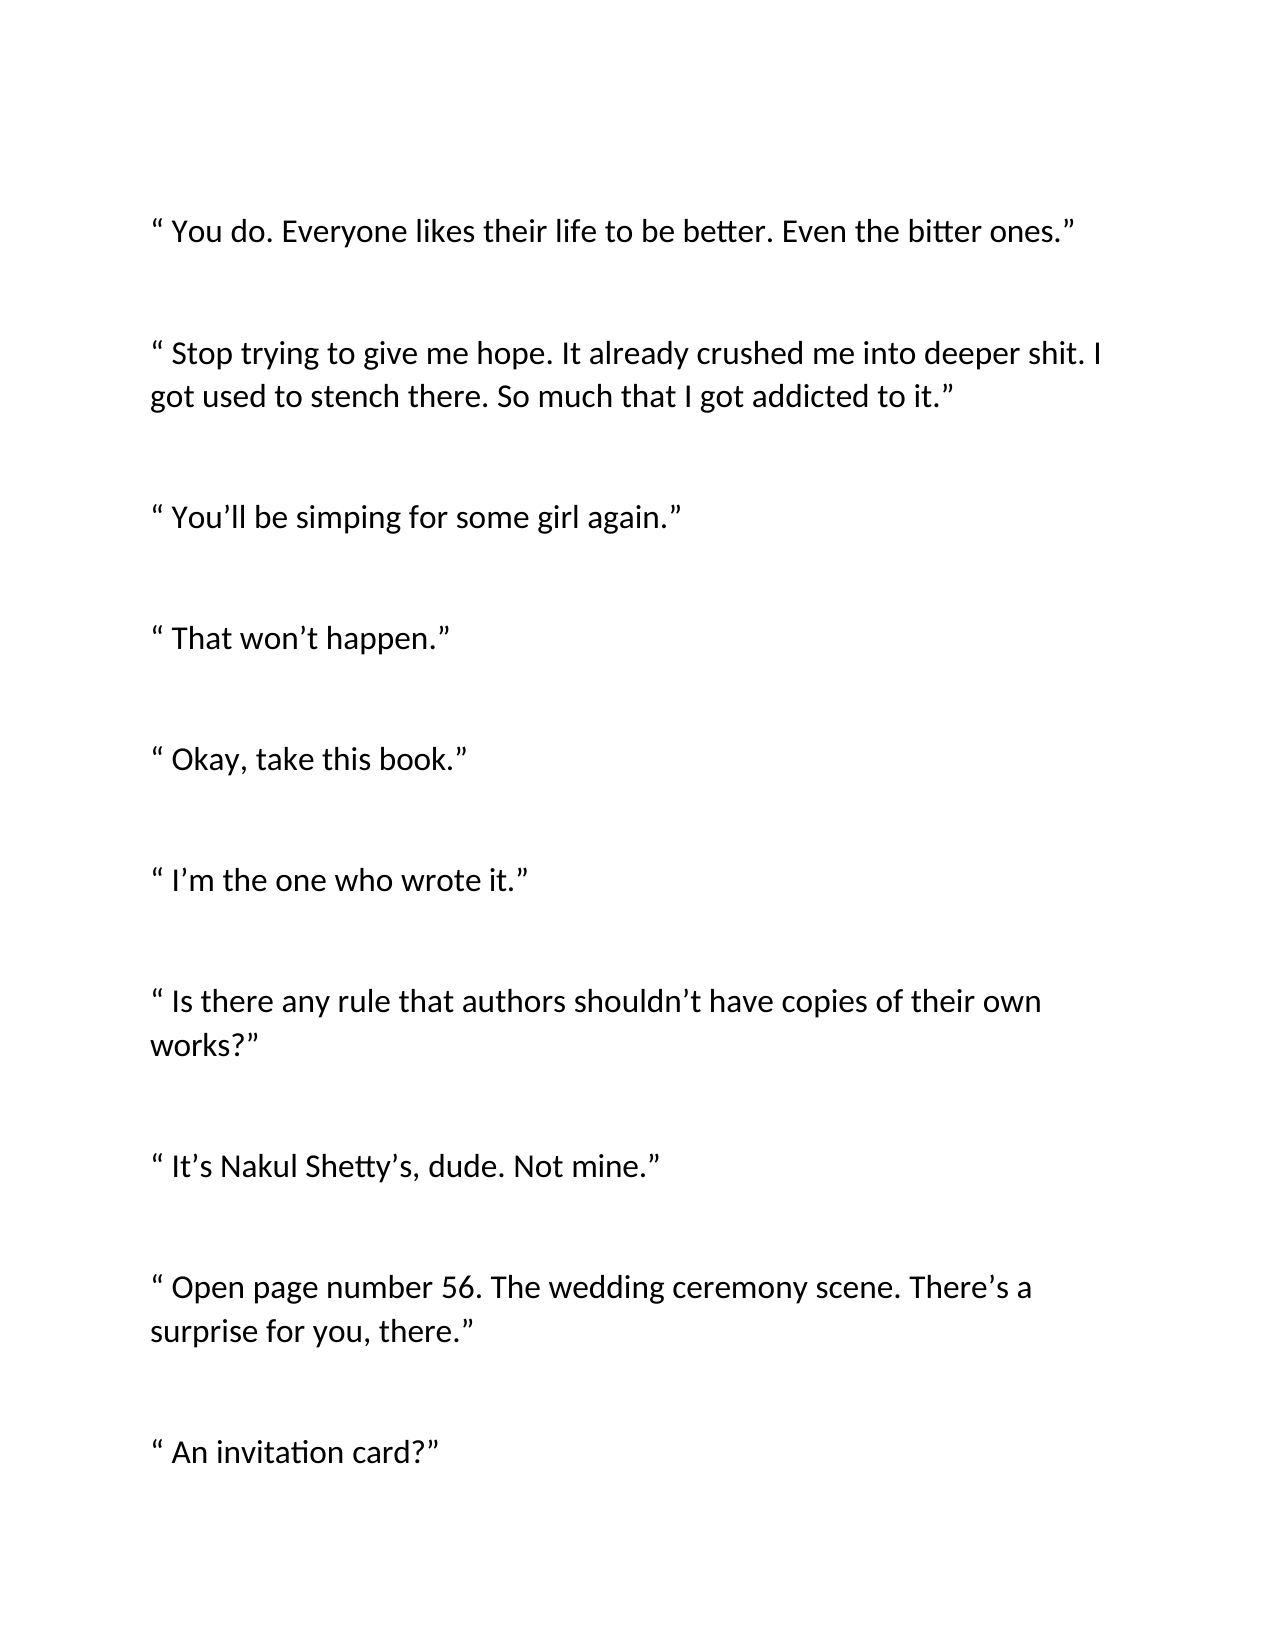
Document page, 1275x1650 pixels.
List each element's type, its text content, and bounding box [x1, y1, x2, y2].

text “ Okay, take this book.” [150, 738, 1162, 779]
text “ An invitation card?” [150, 1431, 1162, 1471]
text “ You do. Everyone likes their life to be better. Even the bitter ones.” [150, 211, 1162, 251]
text “ Is there any rule that authors shouldn’t have copies of their own works?” [150, 980, 1120, 1065]
text “ It’s Nakul Shetty’s, dude. Not mine.” [150, 1145, 1162, 1186]
text “ You’ll be simping for some girl again.” “ That won’t happen.” [150, 496, 684, 658]
text “ Stop trying to give me hope. It already crushed me into deeper shit. I got used to stench there. So much that I got addicted to it.” [150, 332, 1120, 416]
text “ I’m the one who wrote it.” [150, 859, 1162, 900]
text “ Open page number 56. The wedding ceremony scene. There’s a surprise for you, there.” [150, 1266, 1120, 1351]
